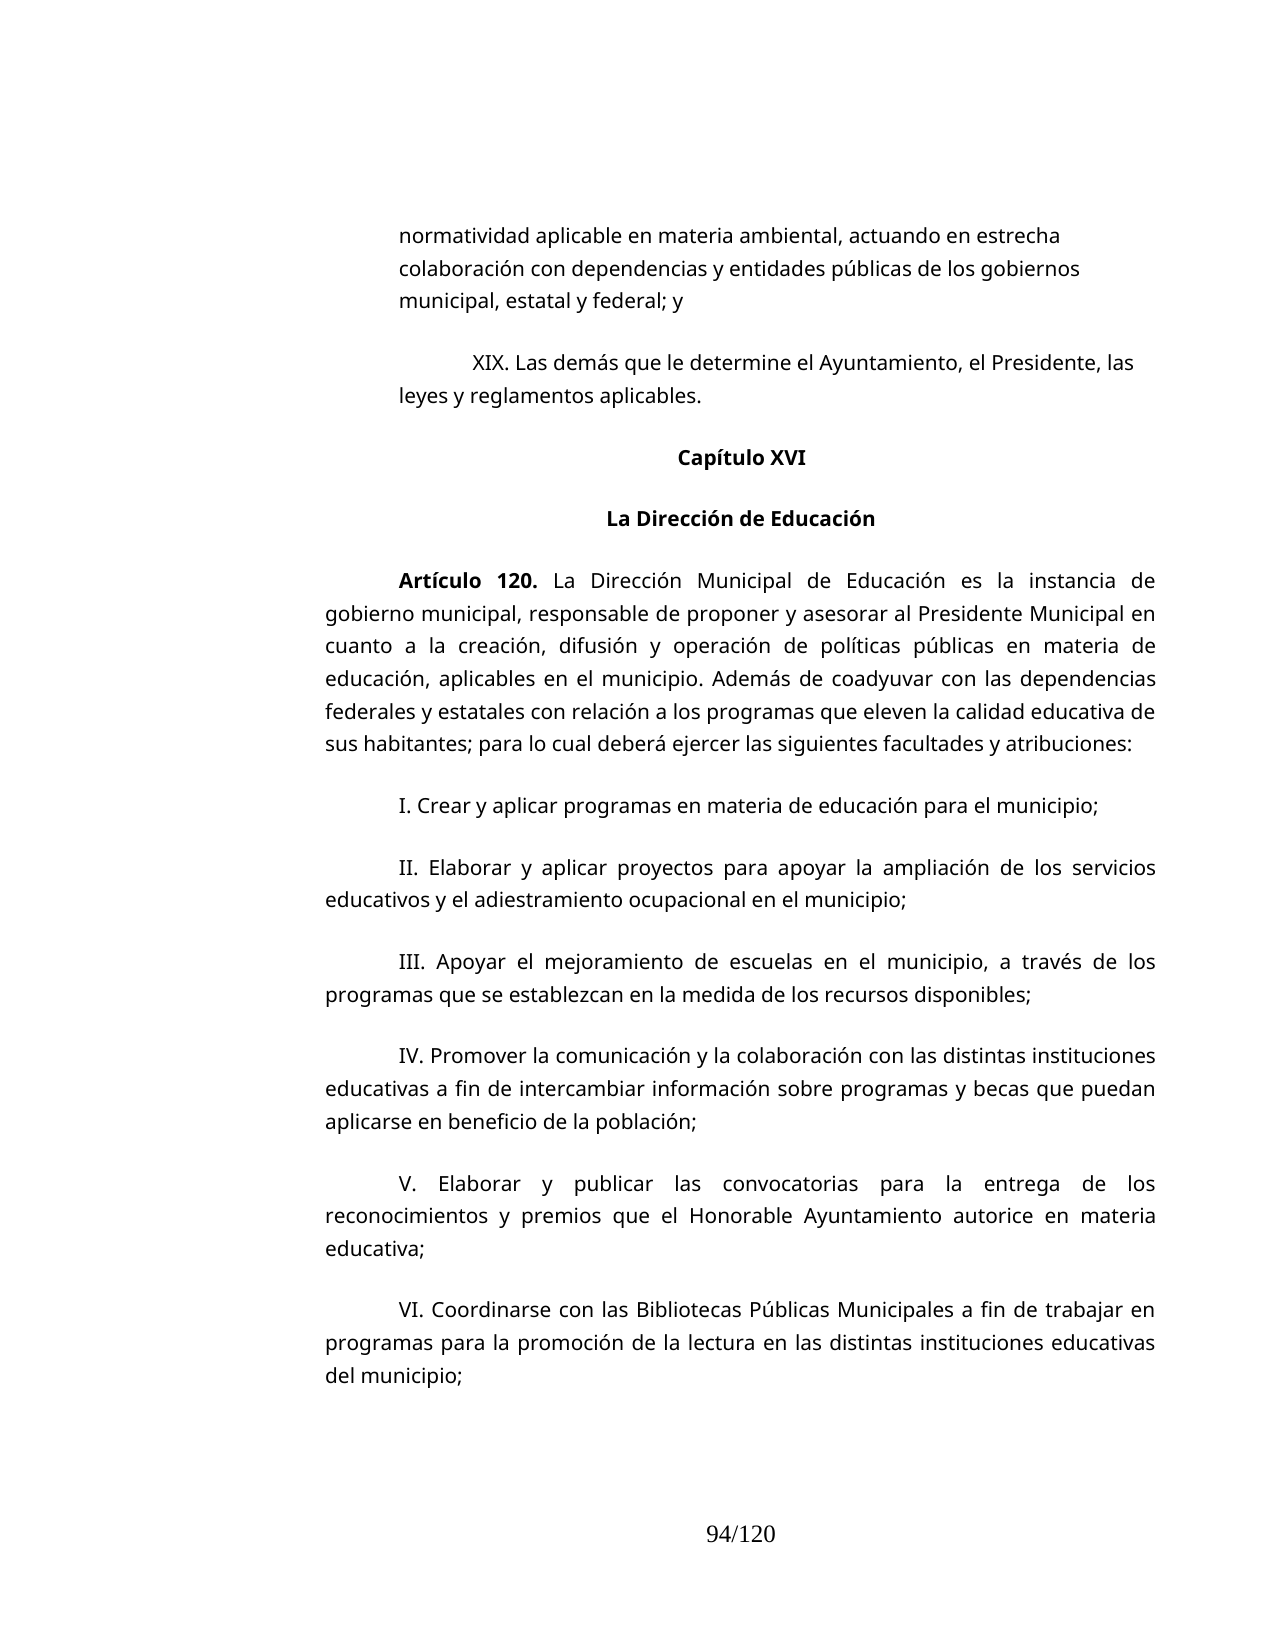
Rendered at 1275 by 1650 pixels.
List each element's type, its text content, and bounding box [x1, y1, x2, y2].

text II. Elaborar y aplicar proyectos para apoyar la ampliación de los servicios educativos y el adiestramiento ocupacional en el municipio; [325, 853, 1157, 914]
text Artículo 120. La Dirección Municipal de Educación es la instancia de gobierno municipal, responsable de proponer y asesorar al Presidente Municipal en cuanto a la creación, difusión y operación de políticas públicas en materia de educación, aplicables en el municipio. Además de coadyuvar con las dependencias federales y estatales con relación a los programas que eleven la calidad educativa de sus habitantes; para lo cual deberá ejercer las siguientes facultades y atribuciones: [325, 566, 1157, 758]
text III. Apoyar el mejoramiento de escuelas en el municipio, a través de los programas que se establezcan en la medida de los recursos disponibles; [325, 947, 1157, 1008]
text XIX. Las demás que le determine el Ayuntamiento, el Presidente, las leyes y reglamentos aplicables. [399, 348, 1157, 409]
text La Dirección de Educación [400, 504, 1082, 533]
text Capítulo XVI [400, 443, 1083, 471]
text I. Crear y aplicar programas en materia de educación para el municipio; [325, 791, 1157, 819]
text VI. Coordinarse con las Bibliotecas Públicas Municipales a fin de trabajar en programas para la promoción de la lectura en las distintas instituciones educativas del municipio; [325, 1296, 1157, 1389]
text IV. Promover la comunicación y la colaboración con las distintas instituciones educativas a fin de intercambiar información sobre programas y becas que puedan aplicarse en beneficio de la población; [325, 1042, 1157, 1135]
text V. Elaborar y publicar las convocatorias para la entrega de los reconocimientos y premios que el Honorable Ayuntamiento autorice en materia educativa; [325, 1169, 1157, 1262]
text normatividad aplicable en materia ambiental, actuando en estrecha colaboración con dependencias y entidades públicas de los gobiernos municipal, estatal y federal; y [399, 221, 1157, 315]
